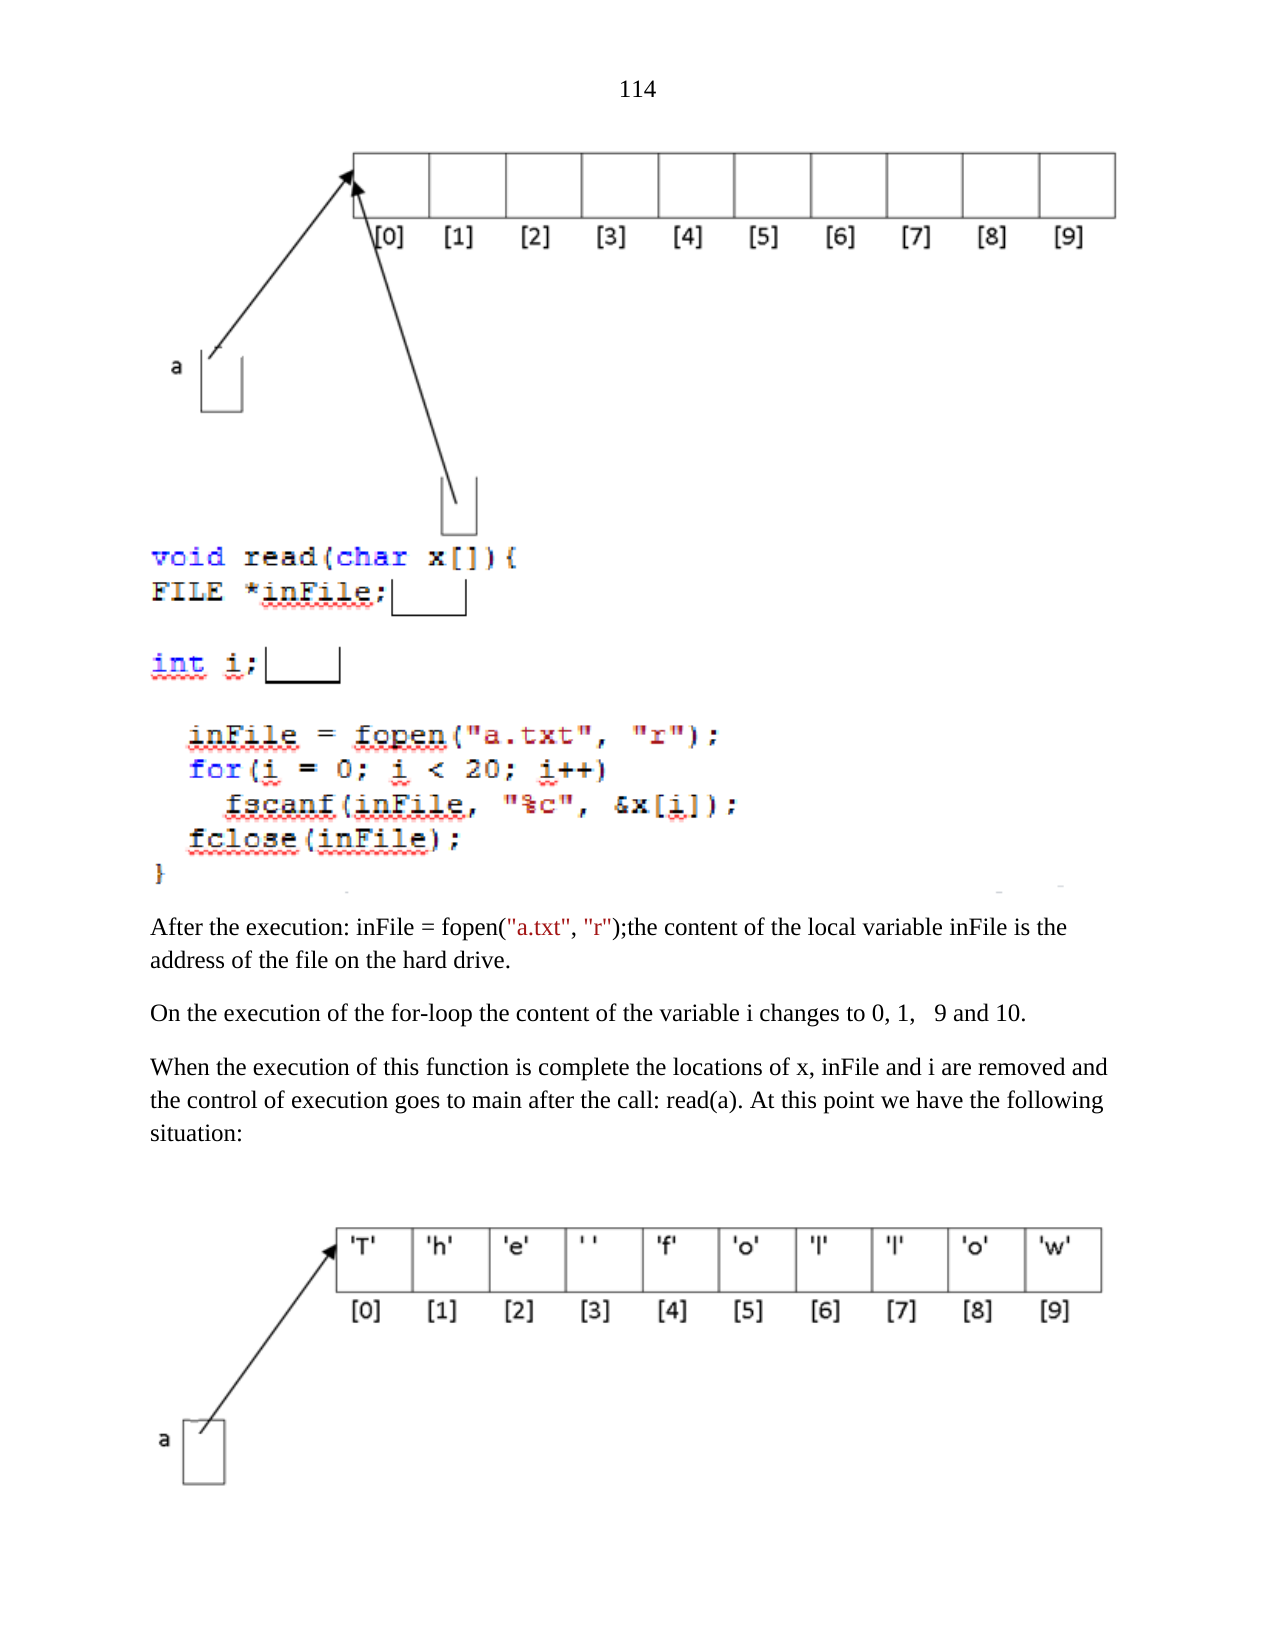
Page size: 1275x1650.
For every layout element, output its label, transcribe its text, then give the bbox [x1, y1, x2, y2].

text After the execution: inFile = fopen("a.txt", "r");the content of the local variable inFile is the address of the file on the hard drive. [150, 912, 1125, 973]
picture [150, 150, 1124, 895]
text When the execution of this function is complete the locations of x, inFile and i are removed and the control of execution goes to main after the call: read(a). At this point we have the following situation: [150, 1052, 1125, 1147]
text On the execution of the for-loop the content of the variable i changes to 0, 1, 9 and 10. [150, 998, 1125, 1027]
picture [150, 1226, 1107, 1492]
